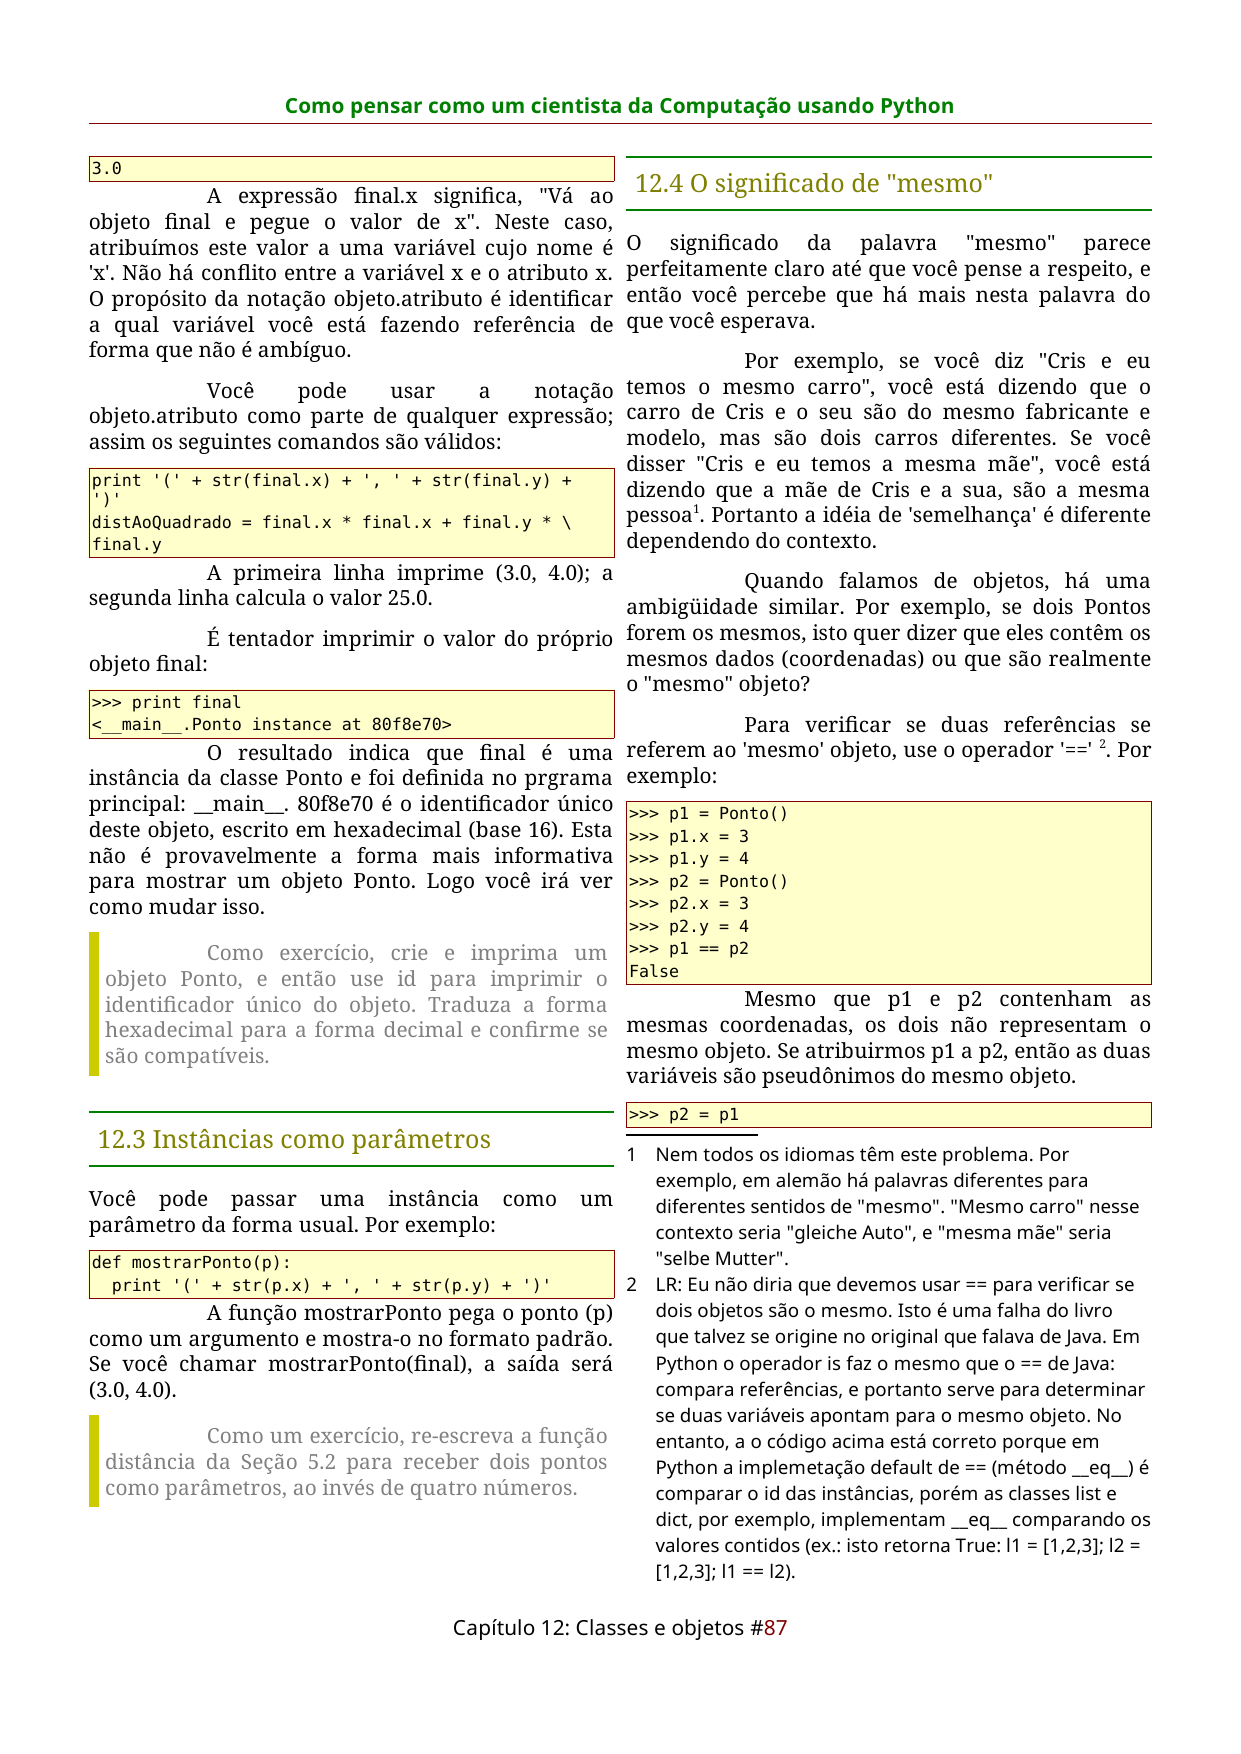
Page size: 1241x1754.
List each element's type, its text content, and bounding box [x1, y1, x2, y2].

subtitle 12.4 O significado de "mesmo" [626, 158, 1152, 209]
text >>> p2 = p1 [627, 1103, 1151, 1127]
text print '(' + str(final.x) + ', ' + str(final.y) + ')' [90, 469, 614, 509]
text Mesmo que p1 e p2 contenham as mesmas coordenadas, os dois não representam o mesmo objeto. Se atribuirmos p1 a p2, então as duas variáveis são pseudônimos do mesmo objeto. [626, 985, 1152, 1090]
text >>> p1.x = 3 [627, 824, 1151, 846]
text >>> p1 == p2 [627, 936, 1151, 959]
text distAoQuadrado = final.x * final.x + final.y * \ [90, 509, 614, 532]
text A expressão final.x significa, "Vá ao objeto final e pegue o valor de x". Neste caso, atribuímos este valor a uma variável cujo nome é 'x'. Não há conflito entre a variável x e o atributo x. O propósito da notação objeto.atributo é identificar a qual variável você está fazendo referência de forma que não é ambíguo. [88, 181, 614, 364]
text LR: Eu não diria que devemos usar == para verificar se dois objetos são o mesmo. Isto é uma falha do livro que talvez se origine no original que falava de Java. Em Python o operador is faz o mesmo que o == de Java: compara referências, e portanto serve para determinar se duas variáveis apontam para o mesmo objeto. No entanto, a o código acima está correto porque em Python a implemetação default de == (método __eq__) é comparar o id das instâncias, porém as classes list e dict, por exemplo, implementam __eq__ comparando os valores contidos (ex.: isto retorna True: l1 = [1,2,3]; l2 = [1,2,3]; l1 == l2). [626, 1271, 1152, 1584]
text Por exemplo, se você diz "Cris e eu temos o mesmo carro", você está dizendo que o carro de Cris e o seu são do mesmo fabricante e modelo, mas são dois carros diferentes. Se você disser "Cris e eu temos a mesma mãe", você está dizendo que a mãe de Cris e a sua, são a mesma pessoa. Portanto a idéia de 'semelhança' é diferente dependendo do contexto. [626, 346, 1152, 554]
text Quando falamos de objetos, há uma ambigüidade similar. Por exemplo, se dois Pontos forem os mesmos, isto quer dizer que eles contêm os mesmos dados (coordenadas) ou que são realmente o "mesmo" objeto? [626, 566, 1152, 698]
text Nem todos os idiomas têm este problema. Por exemplo, em alemão há palavras diferentes para diferentes sentidos de "mesmo". "Mesmo carro" nesse contexto seria "gleiche Auto", e "mesma mãe" seria "selbe Mutter". [626, 1141, 1152, 1271]
text A função mostrarPonto pega o ponto (p) como um argumento e mostra-o no formato padrão. Se você chamar mostrarPonto(final), a saída será (3.0, 4.0). [88, 1298, 614, 1404]
text final.y [90, 532, 614, 557]
text >>> print final [90, 691, 614, 712]
text def mostrarPonto(p): [90, 1251, 614, 1272]
text O resultado indica que final é uma instância da classe Ponto e foi definida no prgrama principal: __main__. 80f8e70 é o identificador único deste objeto, escrito em hexadecimal (base 16). Esta não é provavelmente a forma mais informativa para mostrar um objeto Ponto. Logo você irá ver como mudar isso. [88, 738, 614, 921]
text False [627, 959, 1151, 984]
text >>> p1.y = 4 [627, 846, 1151, 869]
text >>> p2 = Ponto() [627, 869, 1151, 891]
subtitle 12.3 Instâncias como parâmetros [88, 1112, 614, 1167]
text Como um exercício, re-escreva a função distância da Seção 5.2 para receber dois pontos como parâmetros, ao invés de quatro números. [99, 1415, 614, 1507]
text Para verificar se duas referências se referem ao 'mesmo' objeto, use o operador '==' . Por exemplo: [626, 709, 1152, 789]
text Você pode passar uma instância como um parâmetro da forma usual. Por exemplo: [88, 1184, 614, 1238]
text >>> p2.y = 4 [627, 914, 1151, 936]
text print '(' + str(p.x) + ', ' + str(p.y) + ')' [90, 1272, 614, 1298]
text >>> p2.x = 3 [627, 891, 1151, 914]
text A primeira linha imprime (3.0, 4.0); a segunda linha calcula o valor 25.0. [88, 557, 614, 612]
text <__main__.Ponto instance at 80f8e70> [90, 712, 614, 738]
text >>> p1 = Ponto() [627, 802, 1151, 824]
text É tentador imprimir o valor do próprio objeto final: [88, 623, 614, 678]
text Como exercício, crie e imprima um objeto Ponto, e então use id para imprimir o identificador único do objeto. Traduza a forma hexadecimal para a forma decimal e confirme se são compatíveis. [99, 932, 614, 1076]
text Você pode usar a notação objeto.atributo como parte de qualquer expressão; assim os seguintes comandos são válidos: [88, 376, 614, 456]
text 3.0 [90, 157, 614, 181]
text O significado da palavra "mesmo" parece perfeitamente claro até que você pense a respeito, e então você percebe que há mais nesta palavra do que você esperava. [626, 228, 1152, 334]
